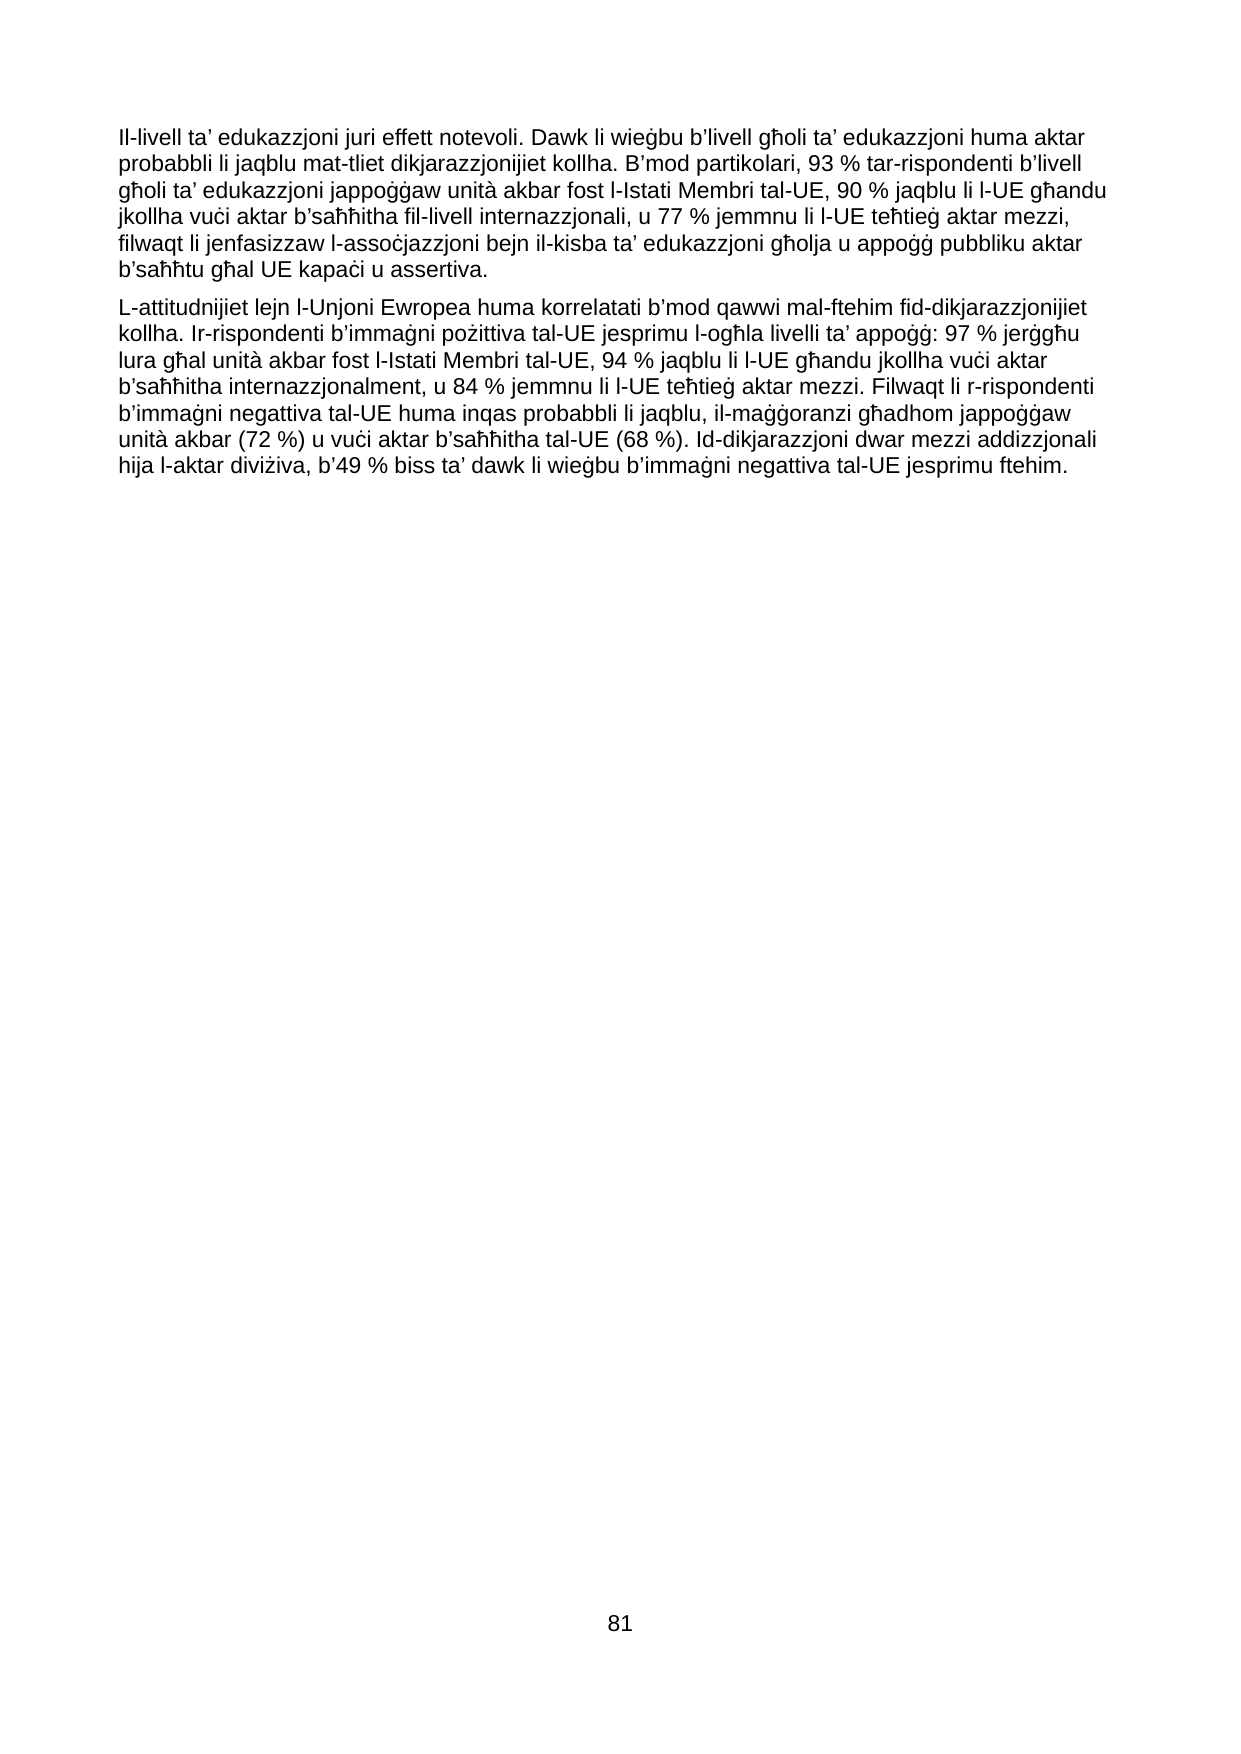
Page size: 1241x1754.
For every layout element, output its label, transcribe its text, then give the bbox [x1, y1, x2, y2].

text L-attitudnijiet lejn l-Unjoni Ewropea huma korrelatati b’mod qawwi mal-ftehim fid-dikjarazzjonijiet kollha. Ir-rispondenti b’immaġni pożittiva tal-UE jesprimu l-ogħla livelli ta’ appoġġ: 97 % jerġgħu lura għal unità akbar fost l-Istati Membri tal-UE, 94 % jaqblu li l-UE għandu jkollha vuċi aktar b’saħħitha internazzjonalment, u 84 % jemmnu li l-UE teħtieġ aktar mezzi. Filwaqt li r-rispondenti b’immaġni negattiva tal-UE huma inqas probabbli li jaqblu, il-maġġoranzi għadhom jappoġġaw unità akbar (72 %) u vuċi aktar b’saħħitha tal-UE (68 %). Id-dikjarazzjoni dwar mezzi addizzjonali hija l-aktar diviżiva, b’49 % biss ta’ dawk li wieġbu b’immaġni negattiva tal-UE jesprimu ftehim. [118, 294, 1122, 478]
text Il-livell ta’ edukazzjoni juri effett notevoli. Dawk li wieġbu b’livell għoli ta’ edukazzjoni huma aktar probabbli li jaqblu mat-tliet dikjarazzjonijiet kollha. B’mod partikolari, 93 % tar-rispondenti b’livell għoli ta’ edukazzjoni jappoġġaw unità akbar fost l-Istati Membri tal-UE, 90 % jaqblu li l-UE għandu jkollha vuċi aktar b’saħħitha fil-livell internazzjonali, u 77 % jemmnu li l-UE teħtieġ aktar mezzi, filwaqt li jenfasizzaw l-assoċjazzjoni bejn il-kisba ta’ edukazzjoni għolja u appoġġ pubbliku aktar b’saħħtu għal UE kapaċi u assertiva. [118, 124, 1122, 282]
